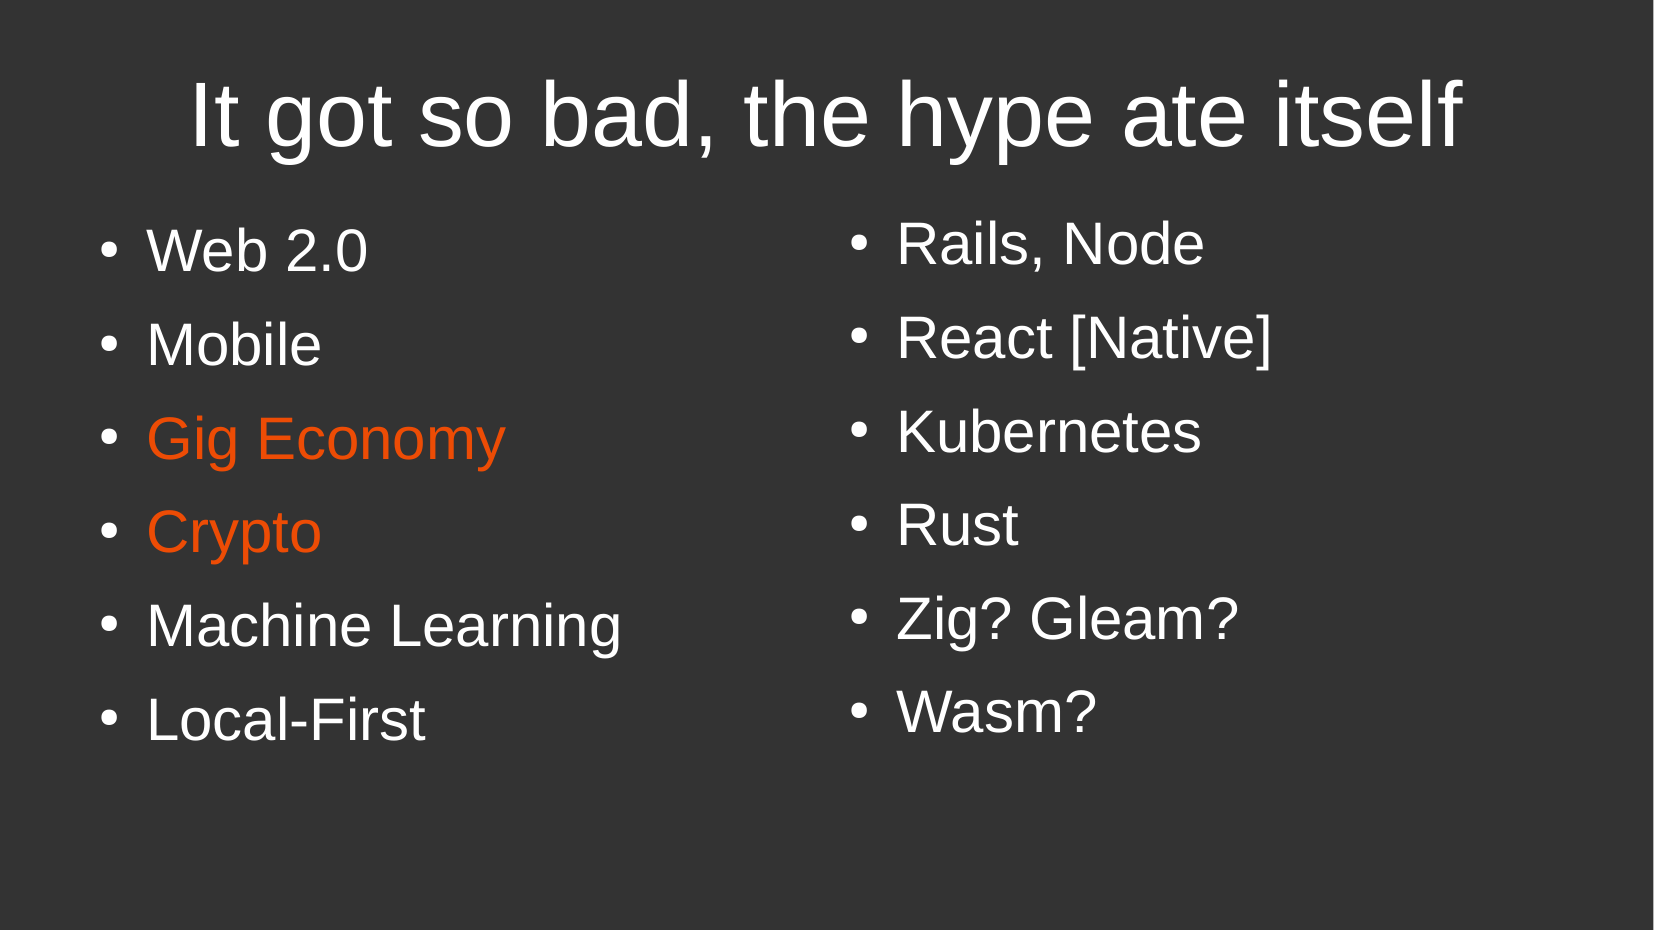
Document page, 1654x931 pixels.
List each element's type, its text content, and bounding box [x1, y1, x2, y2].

list Rails, Node React [Native] Kubernetes Rust Zig? Gleam? Wasm? [832, 210, 1613, 751]
title It got so bad, the hype ate itself [82, 37, 1571, 193]
list Web 2.0 Mobile Gig Economy Crypto Machine Learning Local-First [82, 217, 751, 758]
